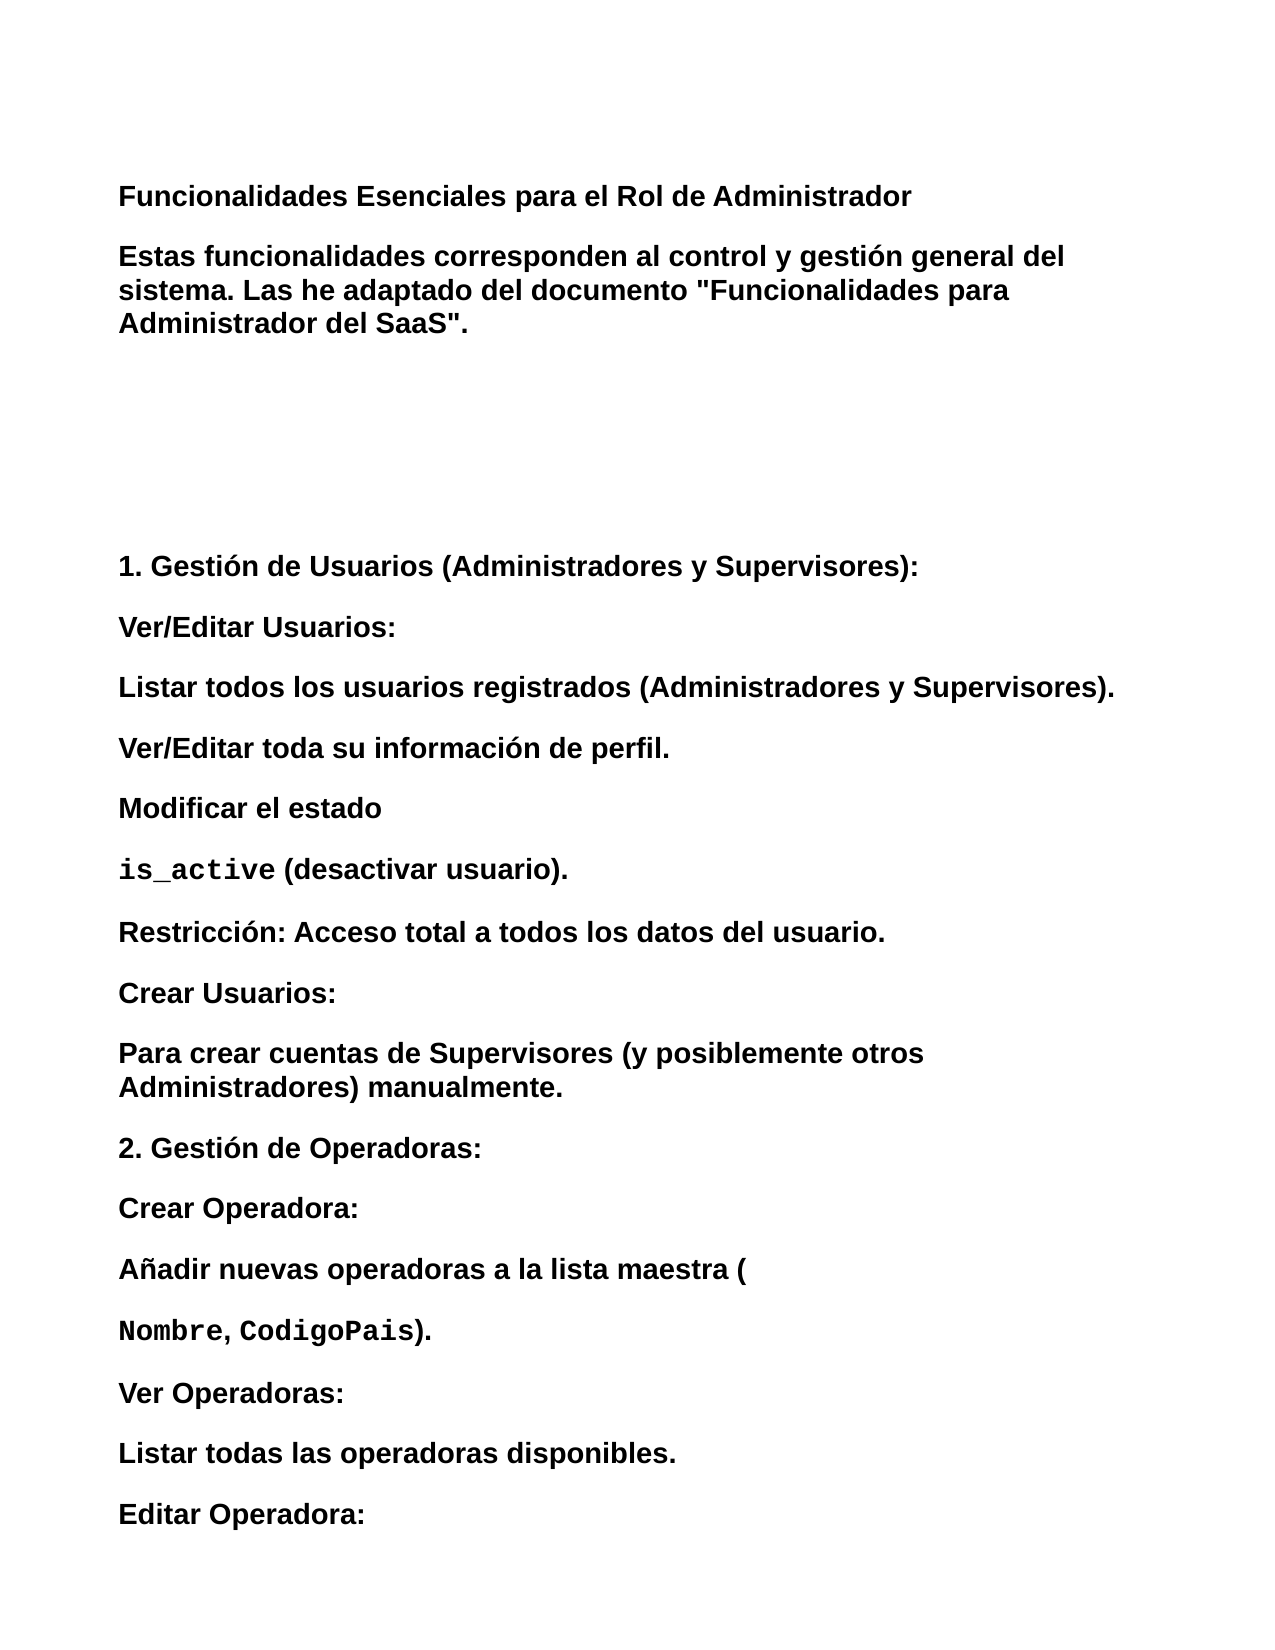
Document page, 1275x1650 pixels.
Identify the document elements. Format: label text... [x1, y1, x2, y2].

subtitle 1. Gestión de Usuarios (Administradores y Supervisores): [118, 549, 1157, 582]
subtitle Crear Usuarios: [118, 976, 1157, 1009]
subtitle Estas funcionalidades corresponden al control y gestión general del sistema. Las he adaptado del documento "Funcionalidades para Administrador del SaaS". [118, 239, 1157, 340]
subtitle Listar todos los usuarios registrados (Administradores y Supervisores). [118, 670, 1157, 704]
subtitle Añadir nuevas operadoras a la lista maestra ( [118, 1252, 1157, 1286]
subtitle is_active (desactivar usuario). [118, 852, 1157, 888]
subtitle Ver/Editar toda su información de perfil. [118, 731, 1157, 764]
subtitle Crear Operadora: [118, 1191, 1157, 1225]
subtitle 2. Gestión de Operadoras: [118, 1131, 1157, 1164]
subtitle Para crear cuentas de Supervisores (y posiblemente otros Administradores) manualmente. [118, 1037, 1157, 1104]
subtitle Ver/Editar Usuarios: [118, 609, 1157, 643]
subtitle Listar todas las operadoras disponibles. [118, 1436, 1157, 1470]
subtitle Funcionalidades Esenciales para el Rol de Administrador [118, 179, 1157, 212]
subtitle Ver Operadoras: [118, 1376, 1157, 1409]
subtitle Editar Operadora: [118, 1497, 1157, 1531]
subtitle Restricción: Acceso total a todos los datos del usuario. [118, 915, 1157, 949]
subtitle Modificar el estado [118, 791, 1157, 825]
subtitle Nombre, CodigoPais). [118, 1313, 1157, 1349]
